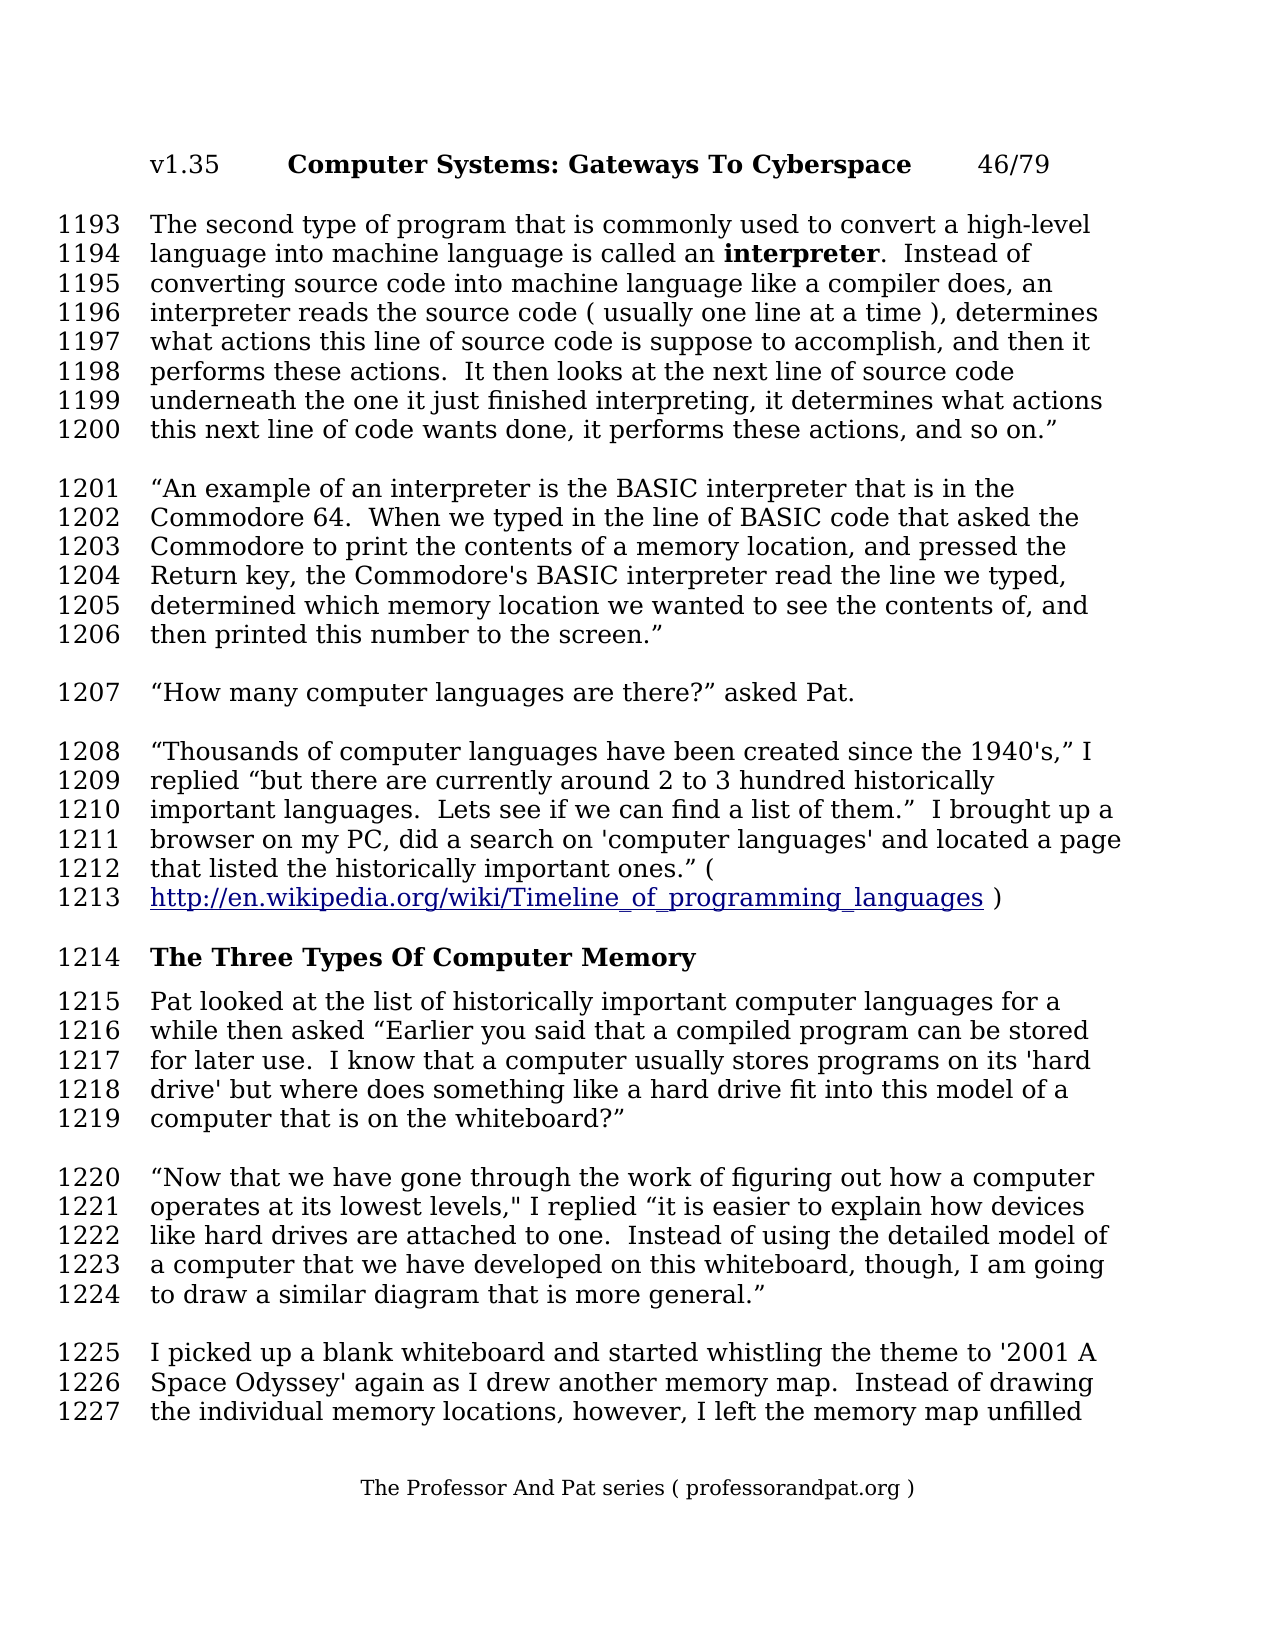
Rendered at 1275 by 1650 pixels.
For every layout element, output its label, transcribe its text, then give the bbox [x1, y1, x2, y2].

text “An example of an interpreter is the BASIC interpreter that is in the Commodore 64. When we typed in the line of BASIC code that asked the Commodore to print the contents of a memory location, and pressed the Return key, the Commodore's BASIC interpreter read the line we typed, determined which memory location we wanted to see the contents of, and then printed this number to the screen.” [150, 474, 1125, 649]
text “Now that we have gone through the work of figuring out how a computer operates at its lowest levels," I replied “it is easier to explain how devices like hard drives are attached to one. Instead of using the detailed model of a computer that we have developed on this whiteboard, though, I am going to draw a similar diagram that is more general.” [150, 1163, 1125, 1309]
text “How many computer languages are there?” asked Pat. [150, 679, 1125, 708]
text “Thousands of computer languages have been created since the 1940's,” I replied “but there are currently around 2 to 3 hundred historically important languages. Lets see if we can find a list of them.” I brought up a browser on my PC, did a search on 'computer languages' and located a page that listed the historically important ones.” ( http://en.wikipedia.org/wiki/Timeline_of_programming_languages ) [150, 737, 1125, 913]
text I picked up a blank whiteboard and started whistling the theme to '2001 A Space Odyssey' again as I drew another memory map. Instead of drawing the individual memory locations, however, I left the memory map unfilled [150, 1338, 1125, 1426]
subtitle The Three Types Of Computer Memory [150, 943, 1125, 972]
text Pat looked at the list of historically important computer languages for a while then asked “Earlier you said that a compiled program can be stored for later use. I know that a computer usually stores programs on its 'hard drive' but where does something like a hard drive fit into this model of a computer that is on the whiteboard?” [150, 987, 1125, 1134]
text The second type of program that is commonly used to convert a high-level language into machine language is called an interpreter. Instead of converting source code into machine language like a compiler does, an interpreter reads the source code ( usually one line at a time ), determines what actions this line of source code is suppose to accomplish, and then it performs these actions. It then looks at the next line of source code underneath the one it just finished interpreting, it determines what actions this next line of code wants done, it performs these actions, and so on.” [150, 210, 1125, 444]
